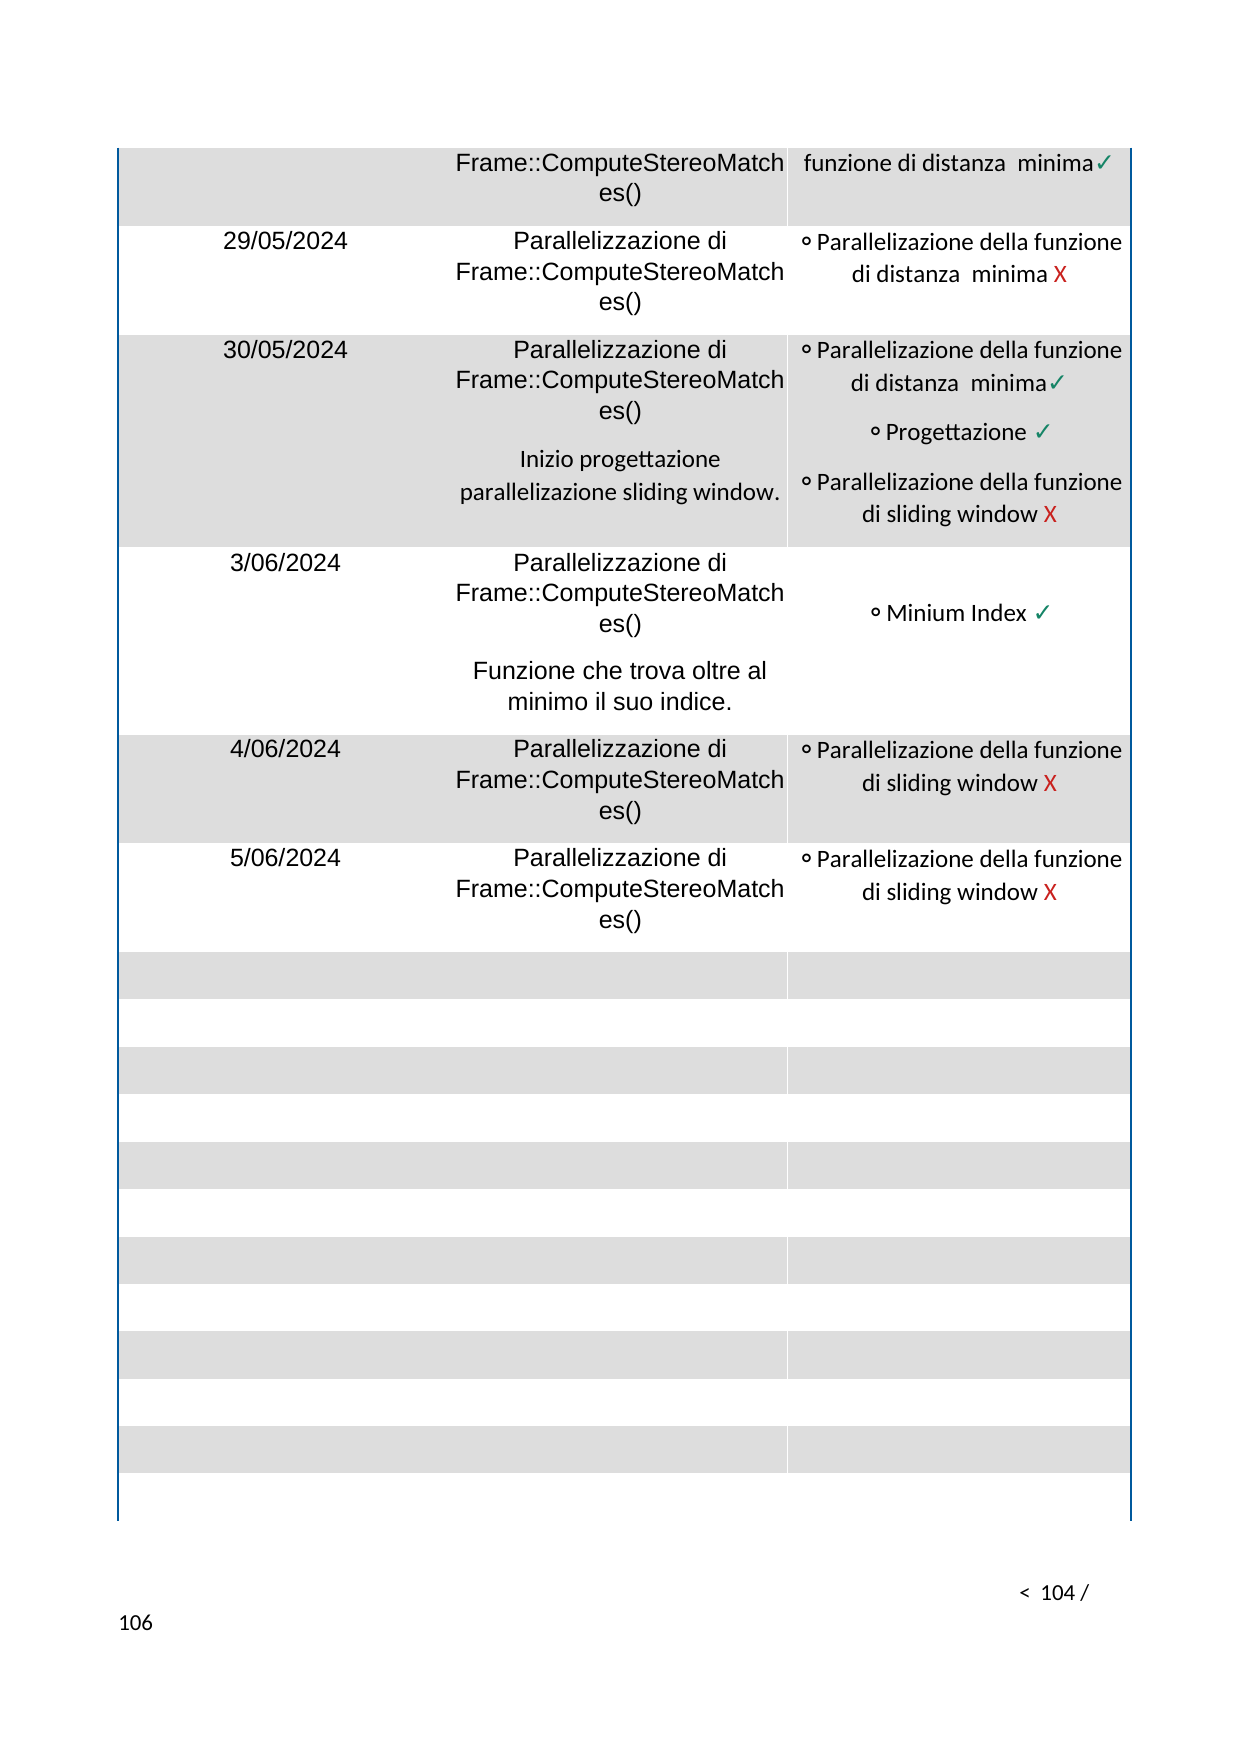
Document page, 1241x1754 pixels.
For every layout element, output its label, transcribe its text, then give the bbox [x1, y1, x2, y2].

table_cell [119, 952, 453, 999]
table_cell [788, 1094, 1130, 1142]
table_cell [119, 1047, 453, 1094]
table_cell funzione di distanza minima✓ [788, 148, 1130, 226]
table_cell 4/06/2024 [119, 735, 453, 843]
table_cell Parallelizzazione di Frame::ComputeStereoMatches() [453, 735, 787, 843]
table_cell Parallelizzazione di Frame::ComputeStereoMatches() [453, 843, 787, 952]
table_cell [453, 1237, 787, 1284]
table_cell [119, 1379, 453, 1426]
table_cell [119, 1094, 453, 1142]
table_cell [453, 1331, 787, 1379]
table_cell [788, 1379, 1130, 1426]
table_cell [119, 148, 453, 226]
table_cell 30/05/2024 [119, 335, 453, 547]
table_cell [788, 1331, 1130, 1379]
table_cell [788, 1142, 1130, 1189]
table_cell 5/06/2024 [119, 843, 453, 952]
table_cell Parallelizzazione di Frame::ComputeStereoMatches() Inizio progettazione parallelizazione sliding window. [453, 335, 787, 547]
table_cell [788, 1284, 1130, 1331]
table_cell [788, 1000, 1130, 1047]
table_cell 29/05/2024 [119, 226, 453, 334]
table_cell [453, 1047, 787, 1094]
table_cell Frame::ComputeStereoMatches() [453, 148, 787, 226]
table_cell [453, 1474, 787, 1521]
table_cell [453, 1142, 787, 1189]
table_cell [788, 1237, 1130, 1284]
table_cell [119, 1426, 453, 1473]
table_cell [453, 1000, 787, 1047]
table_cell [119, 1331, 453, 1379]
table_cell [453, 1426, 787, 1473]
table_cell [788, 1047, 1130, 1094]
table_cell ⚬Parallelizazione della funzione di distanza minima X [788, 226, 1130, 334]
table_cell [788, 952, 1130, 999]
table_cell [453, 1379, 787, 1426]
table_cell ⚬Minium Index ✓ [788, 548, 1130, 734]
table_cell ⚬Parallelizazione della funzione di distanza minima✓ ⚬Progettazione ✓ ⚬Parallelizazione della funzione di sliding window X [788, 335, 1130, 547]
table_cell [788, 1474, 1130, 1521]
table_cell [119, 1142, 453, 1189]
table_cell ⚬Parallelizazione della funzione di sliding window X [788, 843, 1130, 952]
table_cell Parallelizzazione di Frame::ComputeStereoMatches() [453, 226, 787, 334]
table_cell [119, 1000, 453, 1047]
table_cell ⚬Parallelizazione della funzione di sliding window X [788, 735, 1130, 843]
table_cell Parallelizzazione di Frame::ComputeStereoMatches() Funzione che trova oltre al minimo il suo indice. [453, 548, 787, 734]
table_cell [119, 1284, 453, 1331]
table_cell [453, 1189, 787, 1237]
table_cell [119, 1474, 453, 1521]
table_cell [119, 1237, 453, 1284]
table_cell [788, 1426, 1130, 1473]
table_cell [119, 1189, 453, 1237]
table_cell 3/06/2024 [119, 548, 453, 734]
table_cell [453, 952, 787, 999]
table_cell [788, 1189, 1130, 1237]
table_cell [453, 1094, 787, 1142]
table_cell [453, 1284, 787, 1331]
